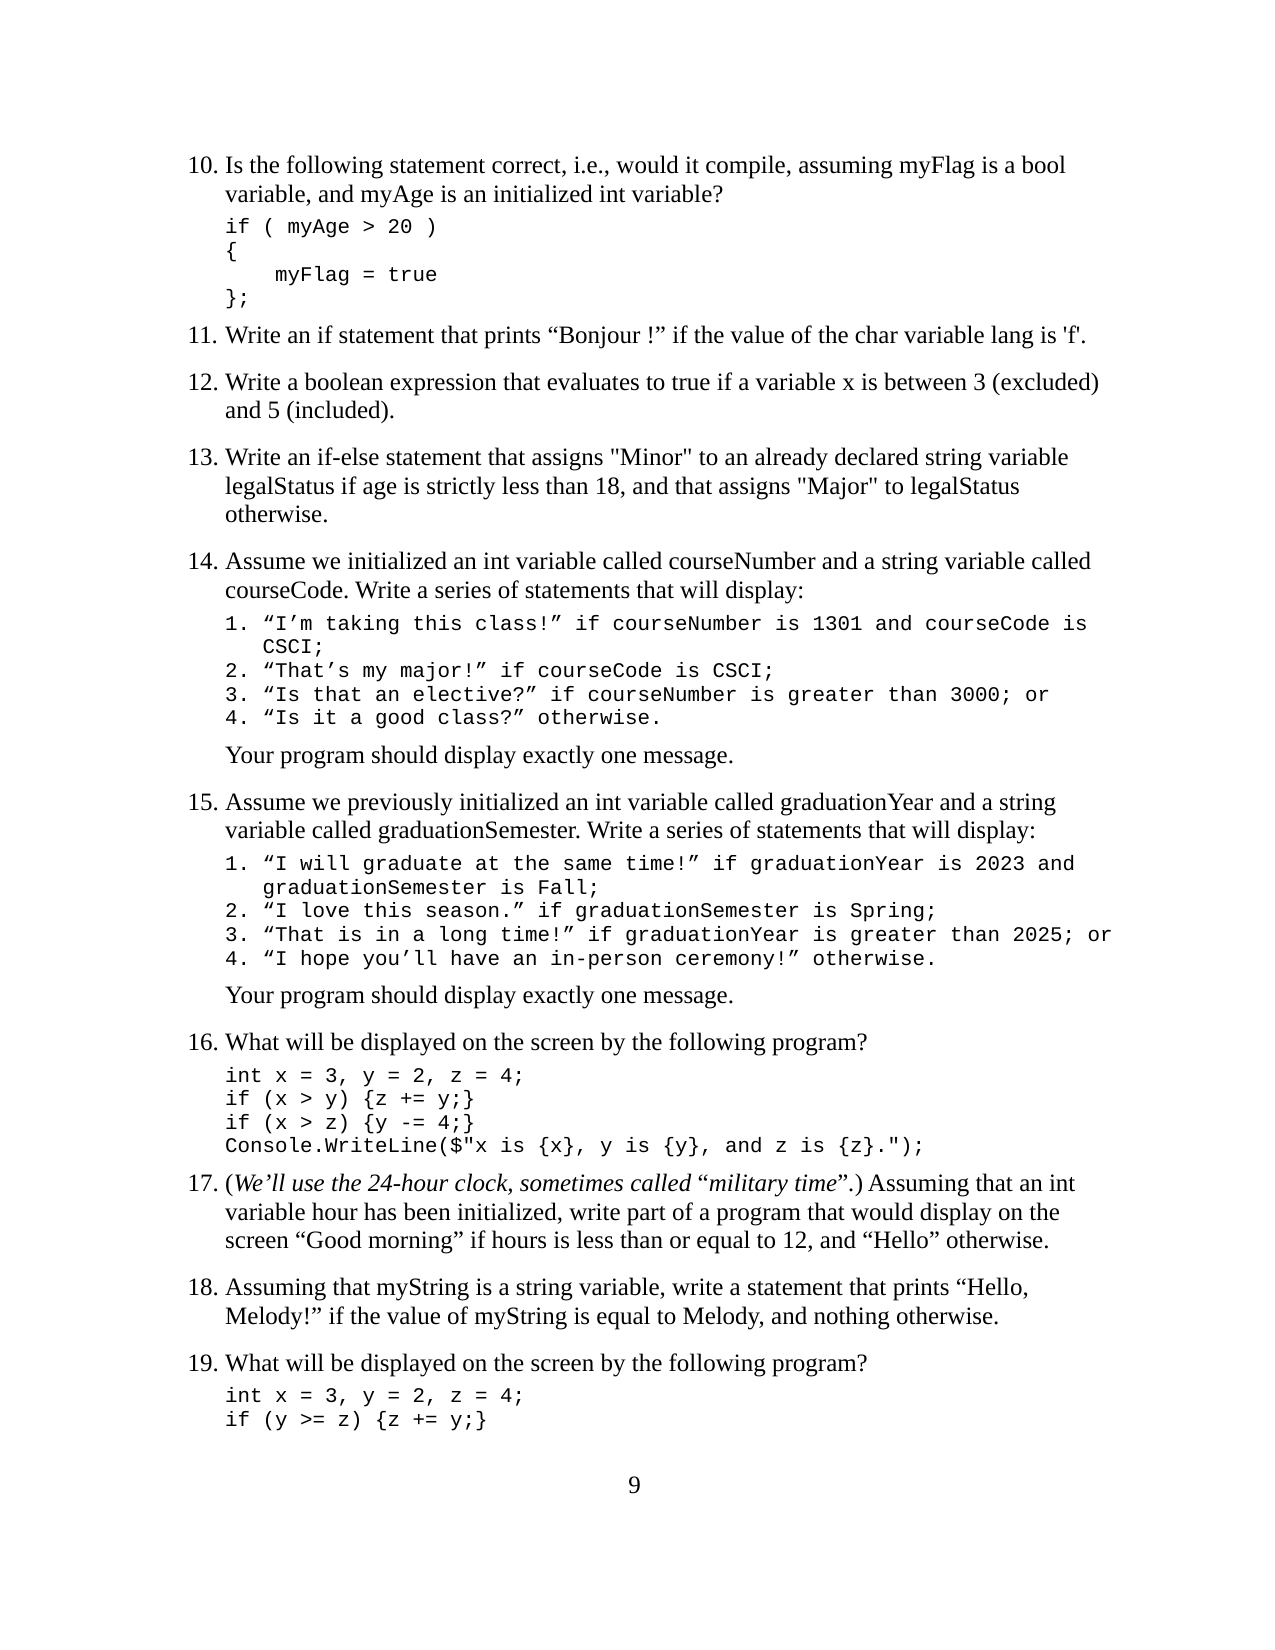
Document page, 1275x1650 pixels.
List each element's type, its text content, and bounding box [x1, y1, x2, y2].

list if (x > z) {y -= 4;} [187, 1112, 1125, 1136]
list (We’ll use the 24-hour clock, sometimes called “military time”.) Assuming that an int variable hour has been initialized, write part of a program that would display on the screen “Good morning” if hours is less than or equal to 12, and “Hello” otherwise. [187, 1168, 1125, 1254]
list Assume we initialized an int variable called courseNumber and a string variable called courseCode. Write a series of statements that will display: [187, 546, 1125, 604]
list Console.WriteLine($"x is {x}, y is {y}, and z is {z}."); [187, 1136, 1125, 1159]
list if ( myAge > 20 ) [187, 216, 1125, 240]
list “I’m taking this class!” if courseNumber is 1301 and courseCode is CSCI; [225, 613, 1125, 660]
list Write a boolean expression that evaluates to true if a variable x is between 3 (excluded) and 5 (included). [187, 367, 1125, 424]
list “That’s my major!” if courseCode is CSCI; [225, 660, 1125, 684]
list }; [187, 287, 1125, 311]
list int x = 3, y = 2, z = 4; [187, 1385, 1125, 1409]
list “Is that an elective?” if courseNumber is greater than 3000; or [225, 684, 1125, 707]
list Your program should display exactly one message. [187, 740, 1125, 769]
list Your program should display exactly one message. [187, 980, 1125, 1009]
list “Is it a good class?” otherwise. [225, 707, 1125, 731]
list if (x > y) {z += y;} [187, 1088, 1125, 1112]
list myFlag = true [187, 264, 1125, 287]
list int x = 3, y = 2, z = 4; [187, 1064, 1125, 1088]
list What will be displayed on the screen by the following program? [187, 1348, 1125, 1376]
list Assume we previously initialized an int variable called graduationYear and a string variable called graduationSemester. Write a series of statements that will display: [187, 787, 1125, 844]
list { [187, 240, 1125, 264]
list “That is in a long time!” if graduationYear is greater than 2025; or [225, 924, 1125, 948]
list Is the following statement correct, i.e., would it compile, assuming myFlag is a bool variable, and myAge is an initialized int variable? [187, 150, 1125, 207]
list What will be displayed on the screen by the following program? [187, 1027, 1125, 1056]
list “I will graduate at the same time!” if graduationYear is 2023 and graduationSemester is Fall; [225, 853, 1125, 900]
list Write an if statement that prints “Bonjour !” if the value of the char variable lang is 'f'. [187, 320, 1125, 349]
list “I love this season.” if graduationSemester is Spring; [225, 900, 1125, 924]
list Assuming that myString is a string variable, write a statement that prints “Hello, Melody!” if the value of myString is equal to Melody, and nothing otherwise. [187, 1272, 1125, 1330]
list “I hope you’ll have an in-person ceremony!” otherwise. [225, 948, 1125, 971]
list if (y >= z) {z += y;} [187, 1409, 1125, 1433]
list Write an if-else statement that assigns "Minor" to an already declared string variable legalStatus if age is strictly less than 18, and that assigns "Major" to legalStatus otherwise. [187, 442, 1125, 528]
